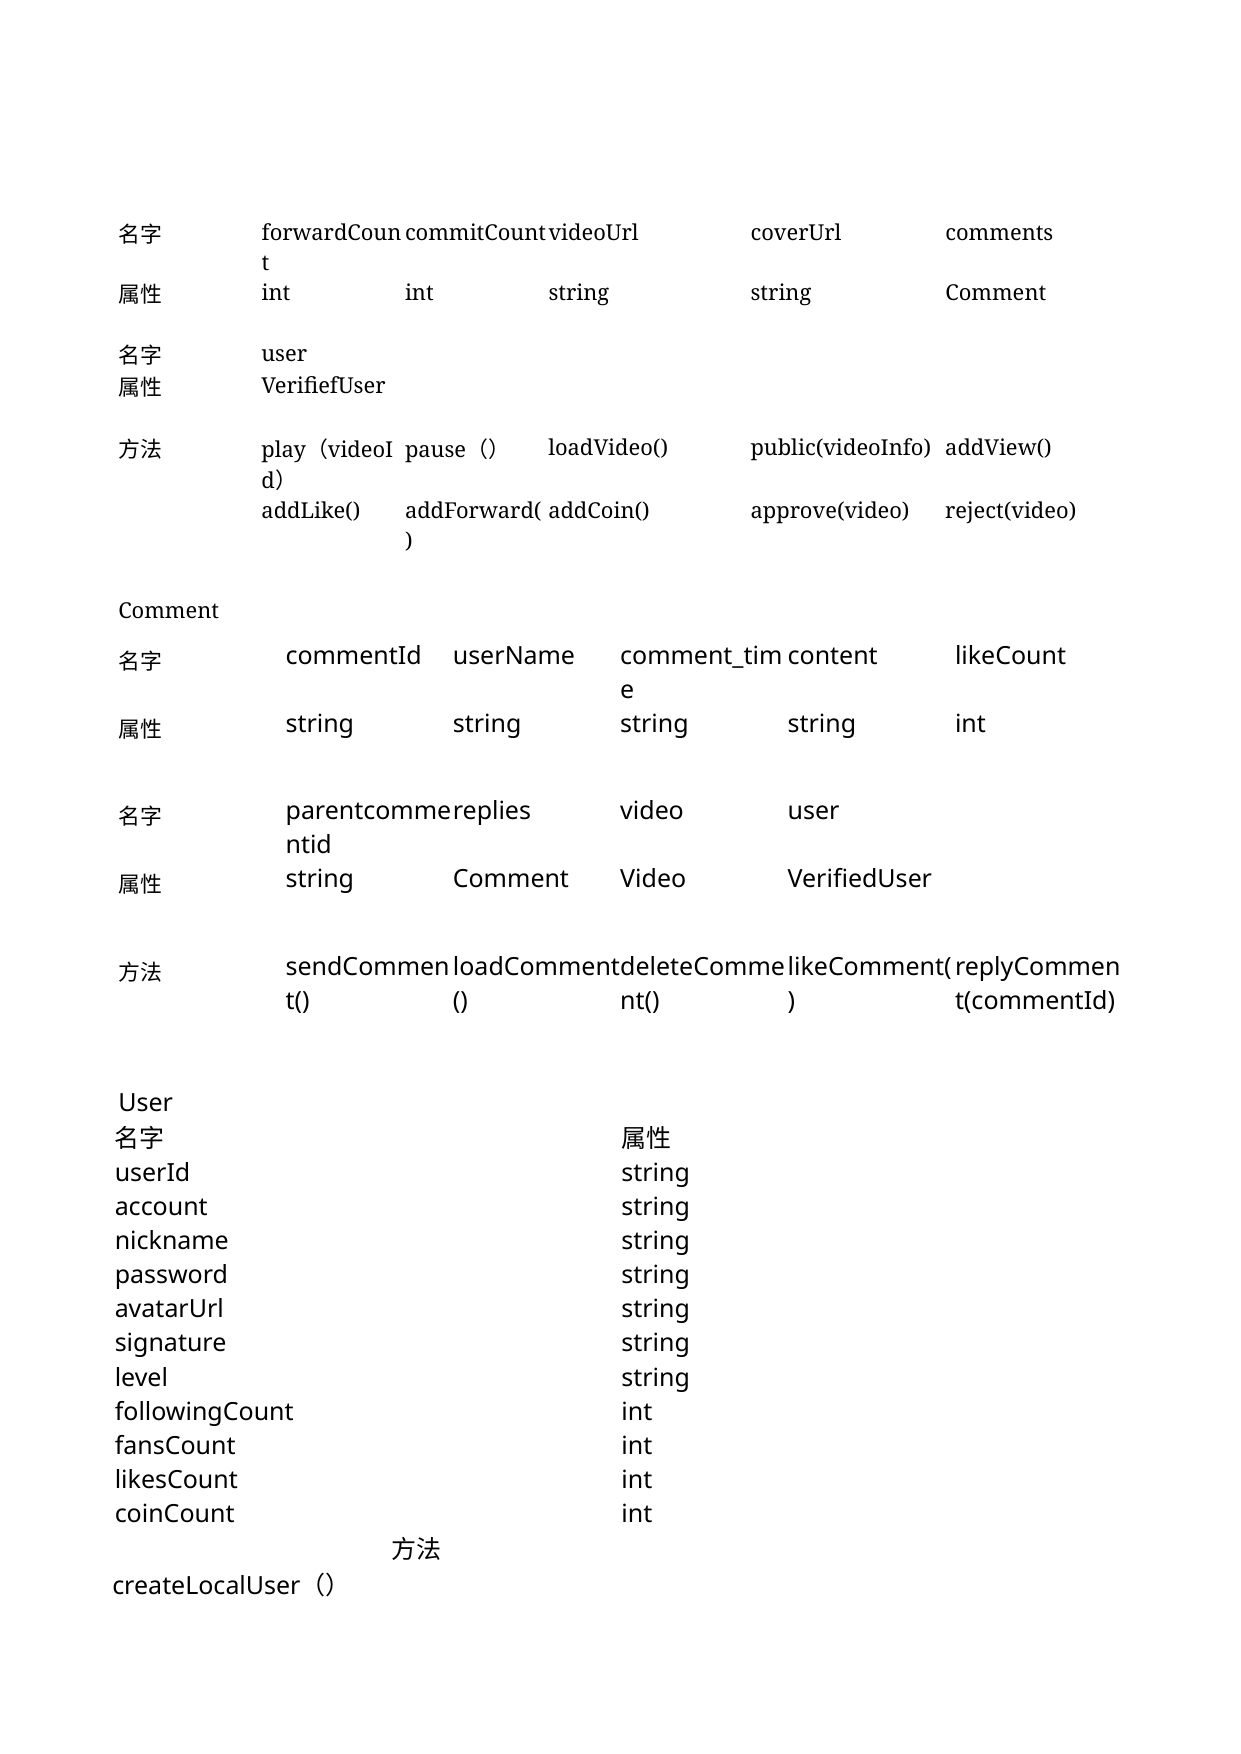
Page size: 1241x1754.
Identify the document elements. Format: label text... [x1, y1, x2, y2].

table_cell string [453, 706, 620, 750]
table_cell pause（） [405, 432, 548, 495]
table_cell deleteComment() [620, 948, 787, 1016]
table_header 方法 [112, 1530, 1122, 1566]
table_cell [945, 188, 1122, 217]
table_cell string [285, 861, 453, 906]
table_cell [955, 861, 1122, 906]
table_cell string [548, 277, 750, 309]
table_cell password [115, 1257, 621, 1291]
table_header [405, 339, 548, 370]
table_cell string [621, 1325, 1122, 1359]
table_cell userId [115, 1155, 621, 1189]
text Comment [118, 595, 1122, 625]
table_cell 方法 [118, 948, 285, 1016]
table_cell forwardCount [261, 218, 405, 277]
table_cell int [621, 1495, 1122, 1529]
table_cell [620, 906, 787, 948]
table_cell approve(video) [750, 495, 945, 555]
table_cell createLocalUser（） [112, 1566, 1122, 1602]
table_cell int [261, 277, 405, 309]
table_cell VerifiedUser [788, 861, 955, 906]
table_cell [453, 906, 620, 948]
table_cell int [405, 277, 548, 309]
table_cell videoUrl [548, 218, 750, 277]
table_cell [955, 793, 1122, 861]
table_cell [261, 188, 405, 217]
table_cell [118, 309, 261, 338]
table_cell video [620, 793, 787, 861]
table_header commentId [285, 638, 453, 706]
table_cell public(videoInfo) [750, 432, 945, 495]
table_header 属性 [621, 1119, 1122, 1155]
table_cell [620, 750, 787, 793]
table_cell loadVideo() [548, 432, 750, 495]
table_cell [548, 188, 750, 217]
table_cell coinCount [115, 1495, 621, 1529]
table_cell [945, 370, 1122, 402]
table_cell [750, 188, 945, 217]
table_cell 属性 [118, 706, 285, 750]
table_cell [548, 309, 750, 338]
table_header comment_time [620, 638, 787, 706]
table_cell [955, 750, 1122, 793]
table_cell [548, 370, 750, 402]
table_cell string [621, 1223, 1122, 1257]
table_header [548, 339, 750, 370]
table_cell [118, 495, 261, 555]
table_header 名字 [118, 638, 285, 706]
table_header likeCount [955, 638, 1122, 706]
table_header userName [453, 638, 620, 706]
table_cell level [115, 1359, 621, 1393]
table_cell loadComment() [453, 948, 620, 1016]
table_cell commitCount [405, 218, 548, 277]
table_cell nickname [115, 1223, 621, 1257]
table_cell avatarUrl [115, 1291, 621, 1325]
table_header user [261, 339, 405, 370]
table_cell string [621, 1189, 1122, 1223]
table_cell [118, 188, 261, 217]
table_cell [405, 370, 548, 402]
table_header [945, 339, 1122, 370]
table_cell string [621, 1291, 1122, 1325]
table_cell [453, 750, 620, 793]
table_cell likesCount [115, 1461, 621, 1495]
table_cell string [285, 706, 453, 750]
table_cell [118, 402, 261, 432]
table_header content [788, 638, 955, 706]
table_cell [261, 309, 405, 338]
table_cell [405, 188, 548, 217]
table_cell int [955, 706, 1122, 750]
text User [118, 1084, 1122, 1118]
table_cell replyComment(commentId) [955, 948, 1122, 1016]
table_cell [261, 402, 405, 432]
table_cell Video [620, 861, 787, 906]
table_cell string [620, 706, 787, 750]
table_cell [788, 906, 955, 948]
table_cell followingCount [115, 1393, 621, 1427]
table_cell string [621, 1359, 1122, 1393]
table_cell user [788, 793, 955, 861]
table_cell VerifiefUser [261, 370, 405, 402]
table_cell int [621, 1461, 1122, 1495]
table_cell coverUrl [750, 218, 945, 277]
table_cell comments [945, 218, 1122, 277]
table_cell string [788, 706, 955, 750]
table_cell addCoin() [548, 495, 750, 555]
table_cell 方法 [118, 432, 261, 495]
table_header 名字 [115, 1119, 621, 1155]
table_cell addView() [945, 432, 1122, 495]
table_cell string [621, 1155, 1122, 1189]
table_cell [285, 906, 453, 948]
table_cell string [750, 277, 945, 309]
table_cell addForward() [405, 495, 548, 555]
table_cell 名字 [118, 793, 285, 861]
table_cell int [621, 1427, 1122, 1461]
table_cell parentcommentid [285, 793, 453, 861]
table_cell reject(video) [945, 495, 1122, 555]
table_cell 属性 [118, 370, 261, 402]
table_cell replies [453, 793, 620, 861]
table_header 名字 [118, 339, 261, 370]
table_cell [750, 402, 945, 432]
table_cell addLike() [261, 495, 405, 555]
table_cell string [621, 1257, 1122, 1291]
table_cell likeComment() [788, 948, 955, 1016]
table_cell Comment [945, 277, 1122, 309]
table_cell 属性 [118, 861, 285, 906]
table_cell [118, 906, 285, 948]
table_cell [750, 370, 945, 402]
table_cell [945, 402, 1122, 432]
table_cell [405, 309, 548, 338]
table_cell [955, 906, 1122, 948]
table_cell sendComment() [285, 948, 453, 1016]
table_cell [788, 750, 955, 793]
table_cell play（videoId） [261, 432, 405, 495]
table_cell [118, 750, 285, 793]
table_cell int [621, 1393, 1122, 1427]
table_cell signature [115, 1325, 621, 1359]
table_cell [750, 309, 945, 338]
table_cell [285, 750, 453, 793]
table_cell fansCount [115, 1427, 621, 1461]
table_cell Comment [453, 861, 620, 906]
table_header [750, 339, 945, 370]
table_cell 属性 [118, 277, 261, 309]
table_cell [405, 402, 548, 432]
table_cell [945, 309, 1122, 338]
table_cell [548, 402, 750, 432]
table_cell 名字 [118, 218, 261, 277]
table_cell account [115, 1189, 621, 1223]
